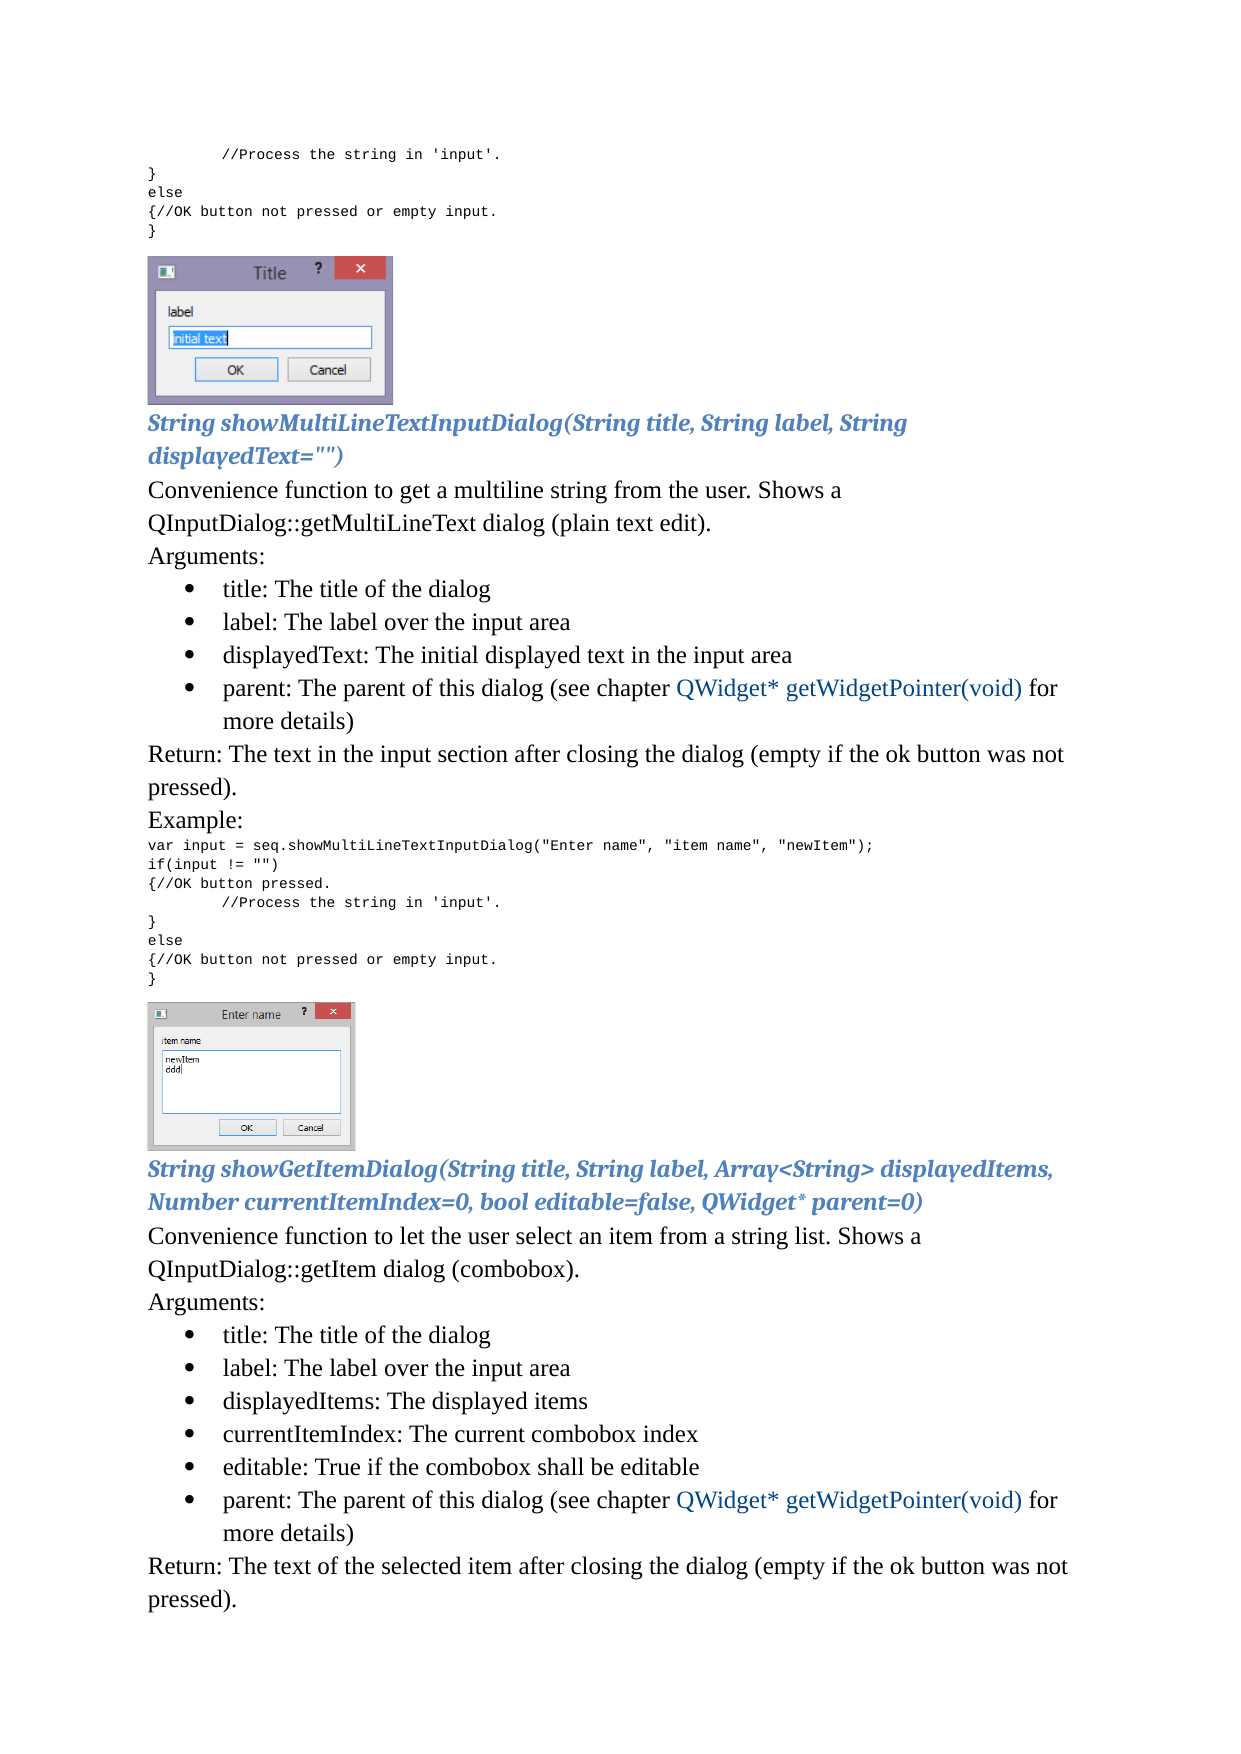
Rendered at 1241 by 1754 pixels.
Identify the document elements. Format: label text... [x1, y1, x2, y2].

list editable: True if the combobox shall be editable [185, 1452, 1093, 1481]
picture [147, 256, 394, 405]
text Example: [148, 805, 1093, 834]
picture [147, 1002, 356, 1151]
list currentItemIndex: The current combobox index [185, 1419, 1093, 1448]
text {//OK button pressed. [148, 876, 1093, 893]
text else [148, 933, 1093, 949]
text if(input != "") [148, 857, 1093, 874]
text var input = seq.showMultiLineTextInputDialog("Enter name", "item name", "newItem"); [148, 838, 1093, 855]
subtitle String showGetItemDialog(String title, String label, Array<String> displayedItems, Number currentItemIndex=0, bool editable=false, QWidget* parent=0) [148, 1151, 1093, 1217]
text Arguments: [148, 1287, 1093, 1316]
text } [148, 914, 1093, 931]
text } [148, 167, 1093, 183]
text Convenience function to get a multiline string from the user. Shows a QInputDialog::getMultiLineText dialog (plain text edit). [148, 475, 1093, 537]
text Arguments: [148, 541, 1093, 570]
list parent: The parent of this dialog (see chapter QWidget* getWidgetPointer(void) for more details) [185, 1485, 1093, 1547]
text else [148, 186, 1093, 202]
subtitle String showMultiLineTextInputDialog(String title, String label, String displayedText="") [148, 405, 1093, 471]
text } [148, 971, 1093, 987]
list displayedText: The initial displayed text in the input area [185, 640, 1093, 669]
list parent: The parent of this dialog (see chapter QWidget* getWidgetPointer(void) for more details) [185, 673, 1093, 735]
list title: The title of the dialog [185, 574, 1093, 603]
list label: The label over the input area [185, 1353, 1093, 1382]
list label: The label over the input area [185, 607, 1093, 636]
text //Process the string in 'input'. [148, 148, 1093, 164]
text Return: The text of the selected item after closing the dialog (empty if the ok button was not pressed). [148, 1551, 1093, 1613]
list displayedItems: The displayed items [185, 1386, 1093, 1415]
text {//OK button not pressed or empty input. [148, 952, 1093, 968]
text {//OK button not pressed or empty input. [148, 204, 1093, 221]
text Convenience function to let the user select an item from a string list. Shows a QInputDialog::getItem dialog (combobox). [148, 1221, 1093, 1283]
list title: The title of the dialog [185, 1320, 1093, 1349]
text Return: The text in the input section after closing the dialog (empty if the ok button was not pressed). [148, 739, 1093, 801]
text //Process the string in 'input'. [148, 895, 1093, 912]
text } [148, 223, 1093, 240]
